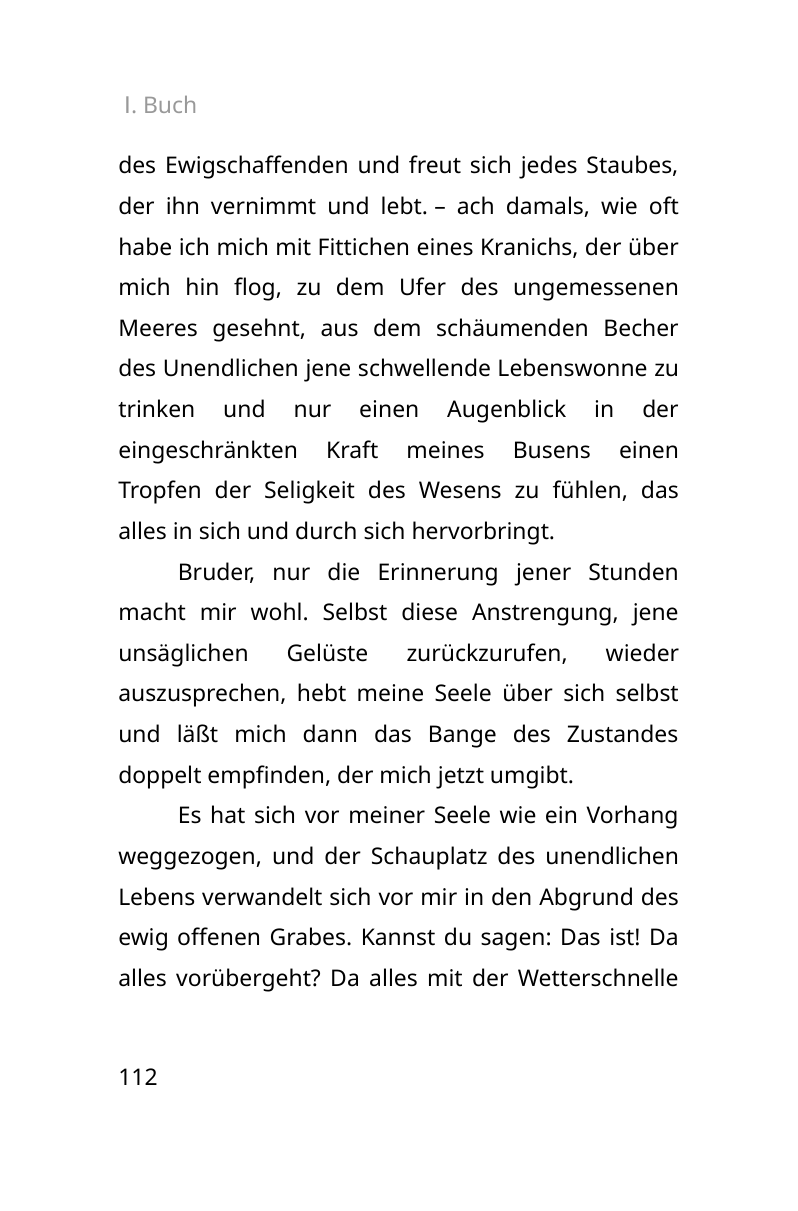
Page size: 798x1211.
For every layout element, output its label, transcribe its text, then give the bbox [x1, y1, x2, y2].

text des Ewigschaffenden und freut sich jedes Staubes, der ihn vernimmt und lebt. – ach damals, wie oft habe ich mich mit Fittichen eines Kranichs, der über mich hin flog, zu dem Ufer des ungemessenen Meeres gesehnt, aus dem schäumenden Becher des Unendlichen jene schwellende Lebenswonne zu trinken und nur einen Augenblick in der eingeschränkten Kraft meines Busens einen Tropfen der Seligkeit des Wesens zu fühlen, das alles in sich und durch sich hervorbringt. [118, 149, 679, 546]
text Es hat sich vor meiner Seele wie ein Vorhang weggezogen, und der Schauplatz des unendlichen Lebens verwandelt sich vor mir in den Abgrund des ewig offenen Grabes. Kannst du sagen: Das ist! Da alles vorübergeht? Da alles mit der Wetterschnelle [118, 799, 679, 993]
text Bruder, nur die Erinnerung jener Stunden macht mir wohl. Selbst diese Anstrengung, jene unsäglichen Gelüste zurückzurufen, wieder auszusprechen, hebt meine Seele über sich selbst und läßt mich dann das Bange des Zustandes doppelt empfinden, der mich jetzt umgibt. [118, 556, 679, 790]
